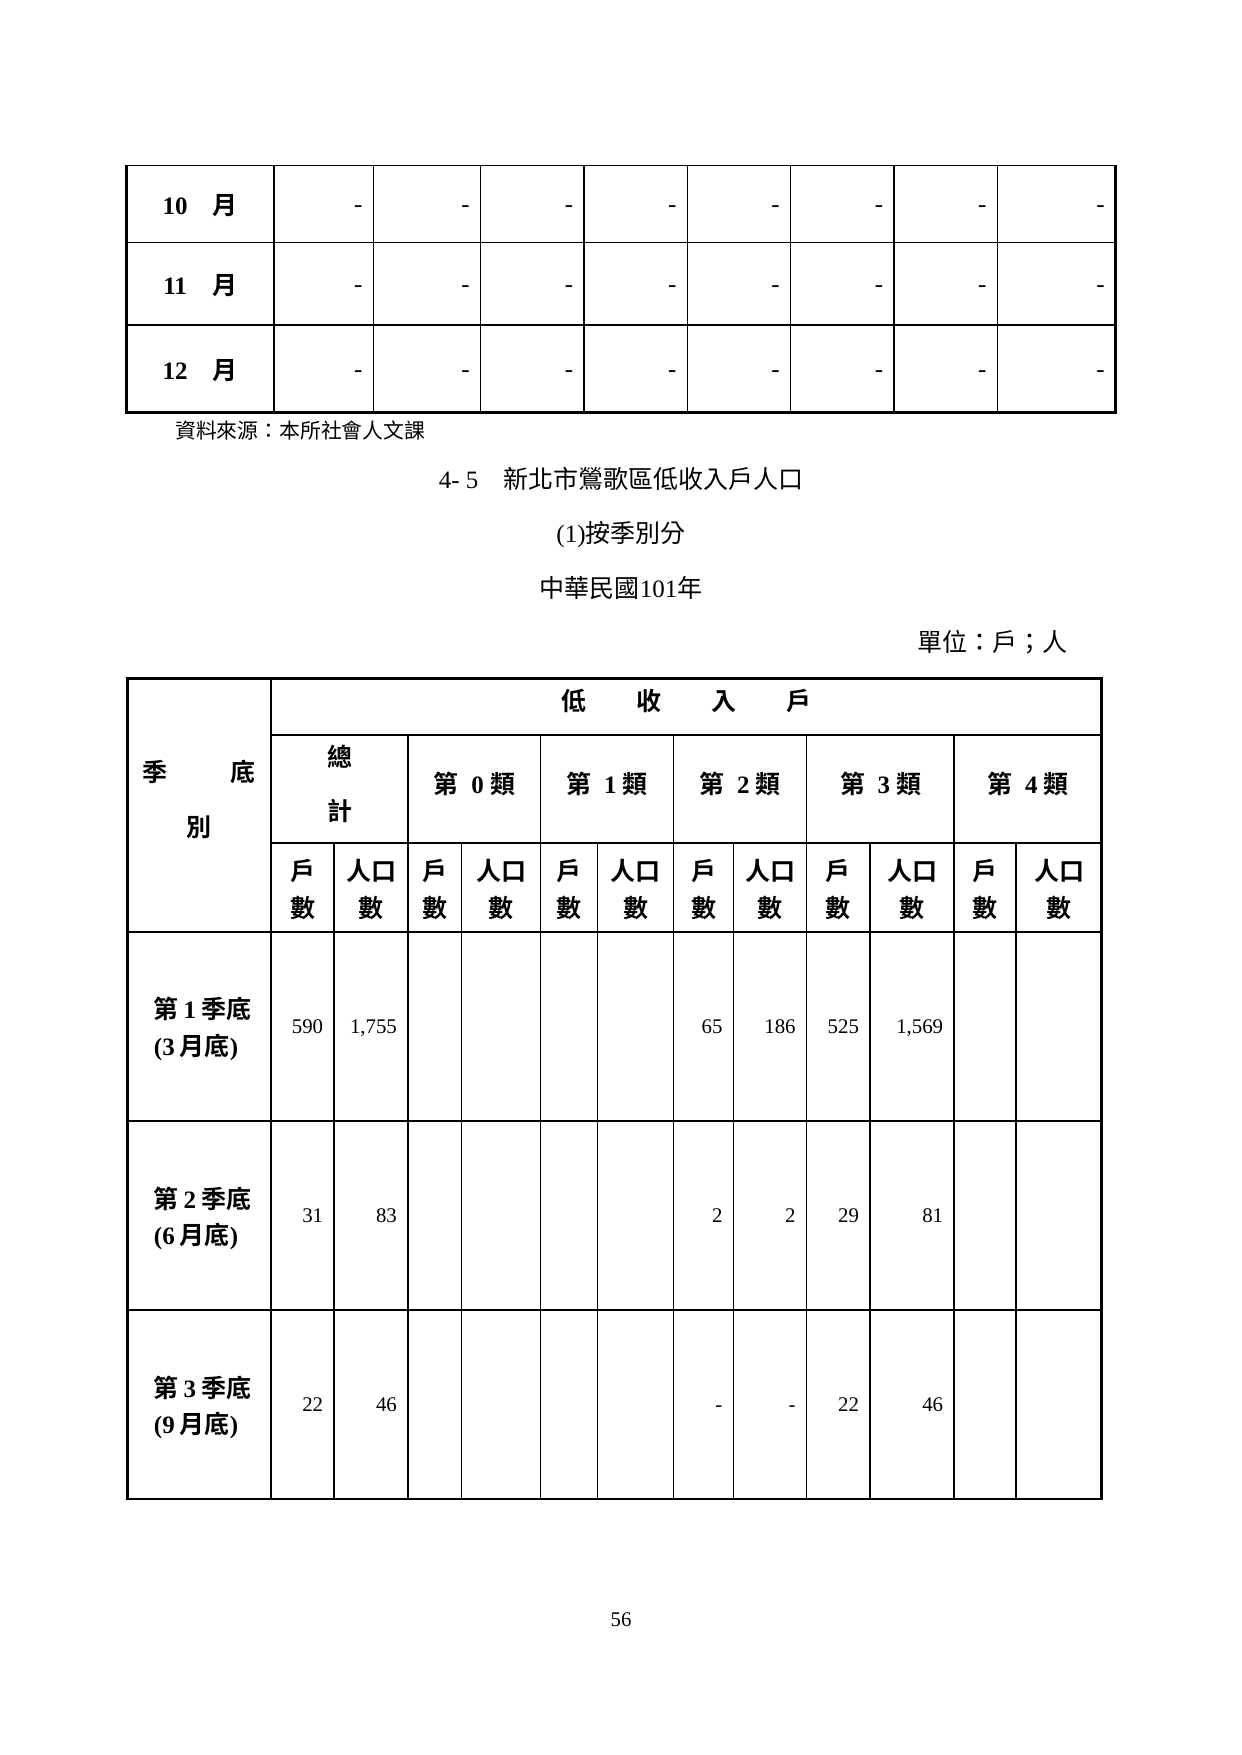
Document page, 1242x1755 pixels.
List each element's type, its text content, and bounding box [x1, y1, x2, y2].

table_cell 81 [871, 1122, 953, 1309]
table_cell [462, 933, 540, 1120]
table_cell - [275, 166, 373, 242]
table_cell 第 1 類 [541, 736, 673, 842]
table_cell 戶數 [955, 844, 1015, 931]
table_cell - [895, 166, 997, 242]
table_cell - [275, 243, 373, 324]
table_header 季 底 別 [129, 680, 270, 931]
table_cell - [585, 326, 687, 411]
table_cell - [688, 326, 790, 411]
table_cell [541, 933, 597, 1120]
table_cell - [734, 1311, 806, 1498]
table_cell [1017, 933, 1100, 1120]
table_cell 第1季底 (3月底) [129, 933, 270, 1120]
table_cell 1,755 [335, 933, 407, 1120]
table_cell - [481, 166, 583, 242]
text (1)按季別分 [175, 514, 1067, 550]
table_cell 22 [807, 1311, 869, 1498]
table_cell - [585, 243, 687, 324]
table_cell 戶數 [409, 844, 461, 931]
table_cell 10 月 [128, 166, 273, 242]
table_cell 2 [674, 1122, 733, 1309]
table_cell [598, 933, 673, 1120]
table_cell - [275, 326, 373, 411]
table_cell 第 3 類 [807, 736, 953, 842]
table_cell 戶數 [272, 844, 333, 931]
table_cell 29 [807, 1122, 869, 1309]
table_cell - [998, 166, 1114, 242]
table_cell [955, 1311, 1015, 1498]
table_cell 1,569 [871, 933, 953, 1120]
table_cell - [585, 166, 687, 242]
table_cell [598, 1122, 673, 1309]
table_cell 人口數 [1017, 844, 1100, 931]
table_cell 31 [272, 1122, 333, 1309]
table_cell - [374, 243, 480, 324]
table_cell 人口數 [734, 844, 806, 931]
table_cell - [374, 166, 480, 242]
table_cell - [895, 243, 997, 324]
table_cell - [688, 166, 790, 242]
table_cell - [791, 326, 893, 411]
table_cell 第 4 類 [955, 736, 1100, 842]
table_cell 第 2 類 [674, 736, 806, 842]
text 單位：戶；人 [175, 622, 1067, 659]
table_cell [409, 1311, 461, 1498]
table_cell [541, 1311, 597, 1498]
table_cell [955, 1122, 1015, 1309]
table_cell 人口數 [335, 844, 407, 931]
table_cell - [374, 326, 480, 411]
table_cell - [791, 243, 893, 324]
text 資料來源：本所社會人文課 [175, 414, 1067, 444]
table_cell 12 月 [128, 326, 273, 411]
table_cell [1017, 1122, 1100, 1309]
table_cell [409, 933, 461, 1120]
table_cell 戶數 [541, 844, 597, 931]
table_cell 第 0 類 [409, 736, 540, 842]
text 4- 5 新北市鶯歌區低收入戶人口 [175, 459, 1067, 496]
table_cell [541, 1122, 597, 1309]
table_cell [409, 1122, 461, 1309]
table_cell 2 [734, 1122, 806, 1309]
table_cell 22 [272, 1311, 333, 1498]
table_header 低 收 入 戶 [272, 680, 1100, 734]
table_cell [462, 1311, 540, 1498]
table_cell 46 [871, 1311, 953, 1498]
table_cell - [998, 243, 1114, 324]
table_cell - [481, 243, 583, 324]
table_cell 186 [734, 933, 806, 1120]
table_cell - [791, 166, 893, 242]
table_cell 總 計 [272, 736, 407, 842]
table_cell 65 [674, 933, 733, 1120]
table_cell [1017, 1311, 1100, 1498]
table_cell 83 [335, 1122, 407, 1309]
table_cell - [998, 326, 1114, 411]
table_cell - [688, 243, 790, 324]
text 中華民國101年 [175, 568, 1067, 604]
table_cell 525 [807, 933, 869, 1120]
table_cell 人口數 [871, 844, 953, 931]
table_cell - [481, 326, 583, 411]
table_cell [462, 1122, 540, 1309]
table_cell 戶數 [807, 844, 869, 931]
table_cell 11 月 [128, 243, 273, 324]
table_cell 第2季底 (6月底) [129, 1122, 270, 1309]
table_cell 46 [335, 1311, 407, 1498]
table_cell - [674, 1311, 733, 1498]
table_cell - [895, 326, 997, 411]
table_cell 第3季底 (9月底) [129, 1311, 270, 1498]
table_cell 590 [272, 933, 333, 1120]
table_cell 戶數 [674, 844, 733, 931]
table_cell 人口數 [598, 844, 673, 931]
table_cell 人口數 [462, 844, 540, 931]
table_cell [598, 1311, 673, 1498]
table_cell [955, 933, 1015, 1120]
